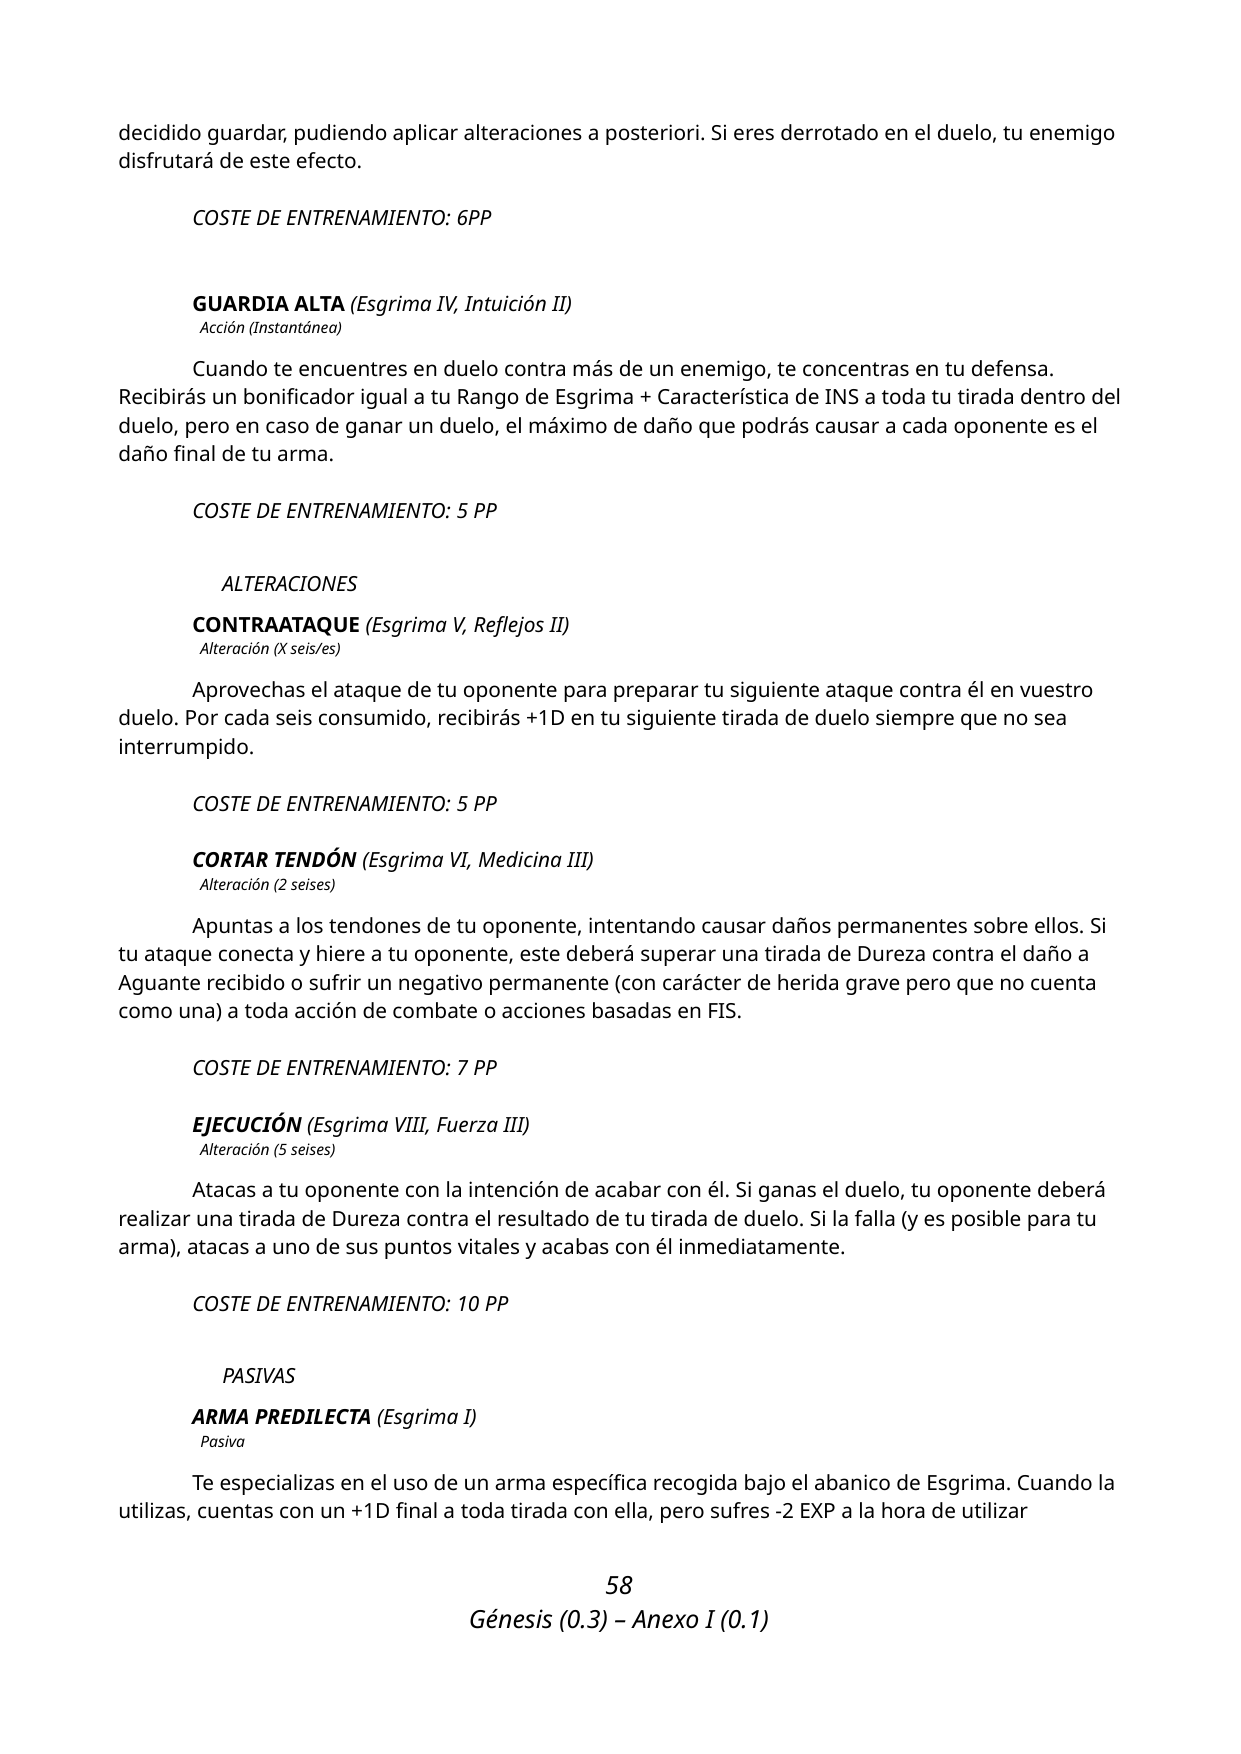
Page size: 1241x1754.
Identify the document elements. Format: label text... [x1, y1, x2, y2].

text CONTRAATAQUE (Esgrima V, Reflejos II) [192, 610, 1122, 638]
text Aprovechas el ataque de tu oponente para preparar tu siguiente ataque contra él en vuestro duelo. Por cada seis consumido, recibirás +1D en tu siguiente tirada de duelo siempre que no sea interrumpido. [118, 675, 1122, 760]
text Alteración (5 seises) [192, 1138, 1122, 1175]
text ARMA PREDILECTA (Esgrima I) [118, 1402, 1122, 1431]
text Alteración (X seis/es) [192, 638, 1122, 675]
text Cuando te encuentres en duelo contra más de un enemigo, te concentras en tu defensa. Recibirás un bonificador igual a tu Rango de Esgrima + Característica de INS a toda tu tirada dentro del duelo, pero en caso de ganar un duelo, el máximo de daño que podrás causar a cada oponente es el daño final de tu arma. [118, 354, 1122, 468]
subtitle PASIVAS [118, 1358, 1122, 1390]
text decidido guardar, pudiendo aplicar alteraciones a posteriori. Si eres derrotado en el duelo, tu enemigo disfrutará de este efecto. [118, 118, 1122, 175]
text Pasiva [192, 1431, 1122, 1468]
text COSTE DE ENTRENAMIENTO: 7 PP [118, 1053, 1122, 1082]
text Atacas a tu oponente con la intención de acabar con él. Si ganas el duelo, tu oponente deberá realizar una tirada de Dureza contra el resultado de tu tirada de duelo. Si la falla (y es posible para tu arma), atacas a uno de sus puntos vitales y acabas con él inmediatamente. [118, 1175, 1122, 1261]
text GUARDIA ALTA (Esgrima IV, Intuición II) [118, 289, 1122, 317]
text EJECUCIÓN (Esgrima VIII, Fuerza III) [118, 1110, 1122, 1138]
text COSTE DE ENTRENAMIENTO: 6PP [118, 203, 1122, 232]
text Alteración (2 seises) [192, 874, 1122, 911]
subtitle ALTERACIONES [118, 566, 1122, 597]
text CORTAR TENDÓN (Esgrima VI, Medicina III) [118, 846, 1122, 874]
text COSTE DE ENTRENAMIENTO: 10 PP [118, 1289, 1122, 1317]
text COSTE DE ENTRENAMIENTO: 5 PP [118, 496, 1122, 525]
text COSTE DE ENTRENAMIENTO: 5 PP [118, 789, 1122, 817]
text Apuntas a los tendones de tu oponente, intentando causar daños permanentes sobre ellos. Si tu ataque conecta y hiere a tu oponente, este deberá superar una tirada de Dureza contra el daño a Aguante recibido o sufrir un negativo permanente (con carácter de herida grave pero que no cuenta como una) a toda acción de combate o acciones basadas en FIS. [118, 911, 1122, 1025]
text Acción (Instantánea) [192, 317, 1122, 354]
text Te especializas en el uso de un arma específica recogida bajo el abanico de Esgrima. Cuando la utilizas, cuentas con un +1D final a toda tirada con ella, pero sufres -2 EXP a la hora de utilizar [118, 1468, 1122, 1525]
